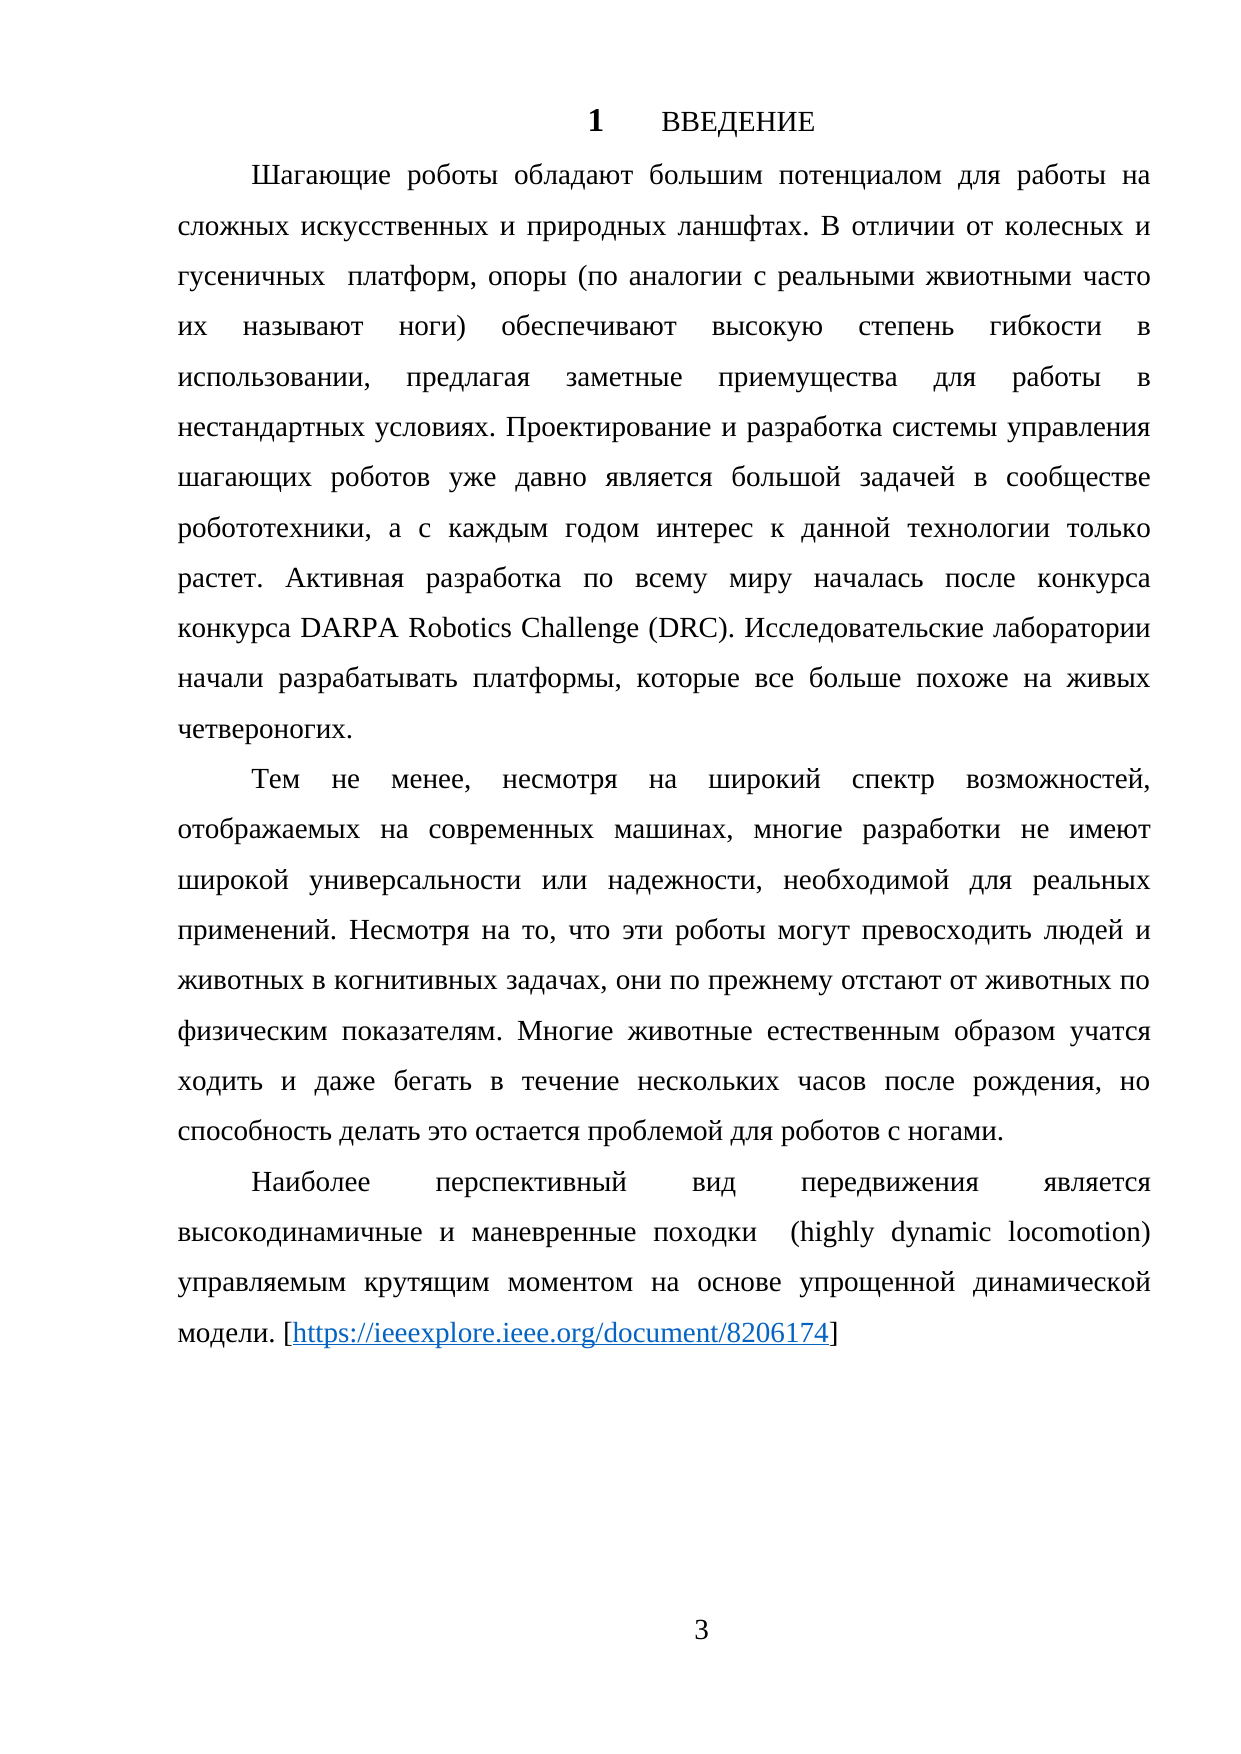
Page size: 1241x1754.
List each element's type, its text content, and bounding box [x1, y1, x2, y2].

text Наиболее перспективный вид передвижения является высокодинамичные и маневренные походки (highly dynamic locomotion) управляемым крутящим моментом на основе упрощенной динамической модели. [https://ieeexplore.ieee.org/document/8206174] [177, 1164, 1152, 1348]
text Тем не менее, несмотря на широкий спектр возможностей, отображаемых на современных машинах, многие разработки не имеют широкой универсальности или надежности, необходимой для реальных применений. Несмотря на то, что эти роботы могут превосходить людей и животных в когнитивных задачах, они по прежнему отстают от животных по физическим показателям. Многие животные естественным образом учатся ходить и даже бегать в течение нескольких часов после рождения, но способность делать это остается проблемой для роботов с ногами. [177, 761, 1152, 1147]
subtitle ВВЕДЕНИЕ [177, 100, 1152, 138]
text Шагающие роботы обладают большим потенциалом для работы на сложных искусственных и природных ланшфтах. В отличии от колесных и гусеничных платформ, опоры (по аналогии с реальными жвиотными часто их называют ноги) обеспечивают высокую степень гибкости в использовании, предлагая заметные приемущества для работы в нестандартных условиях. Проектирование и разработка системы управления шагающих роботов уже давно является большой задачей в сообществе робототехники, а с каждым годом интерес к данной технологии только растет. Активная разработка по всему миру началась после конкурса конкурса DARPA Robotics Challenge (DRC). Исследовательские лаборатории начали разрабатывать платформы, которые все больше похоже на живых четвероногих. [177, 157, 1152, 744]
